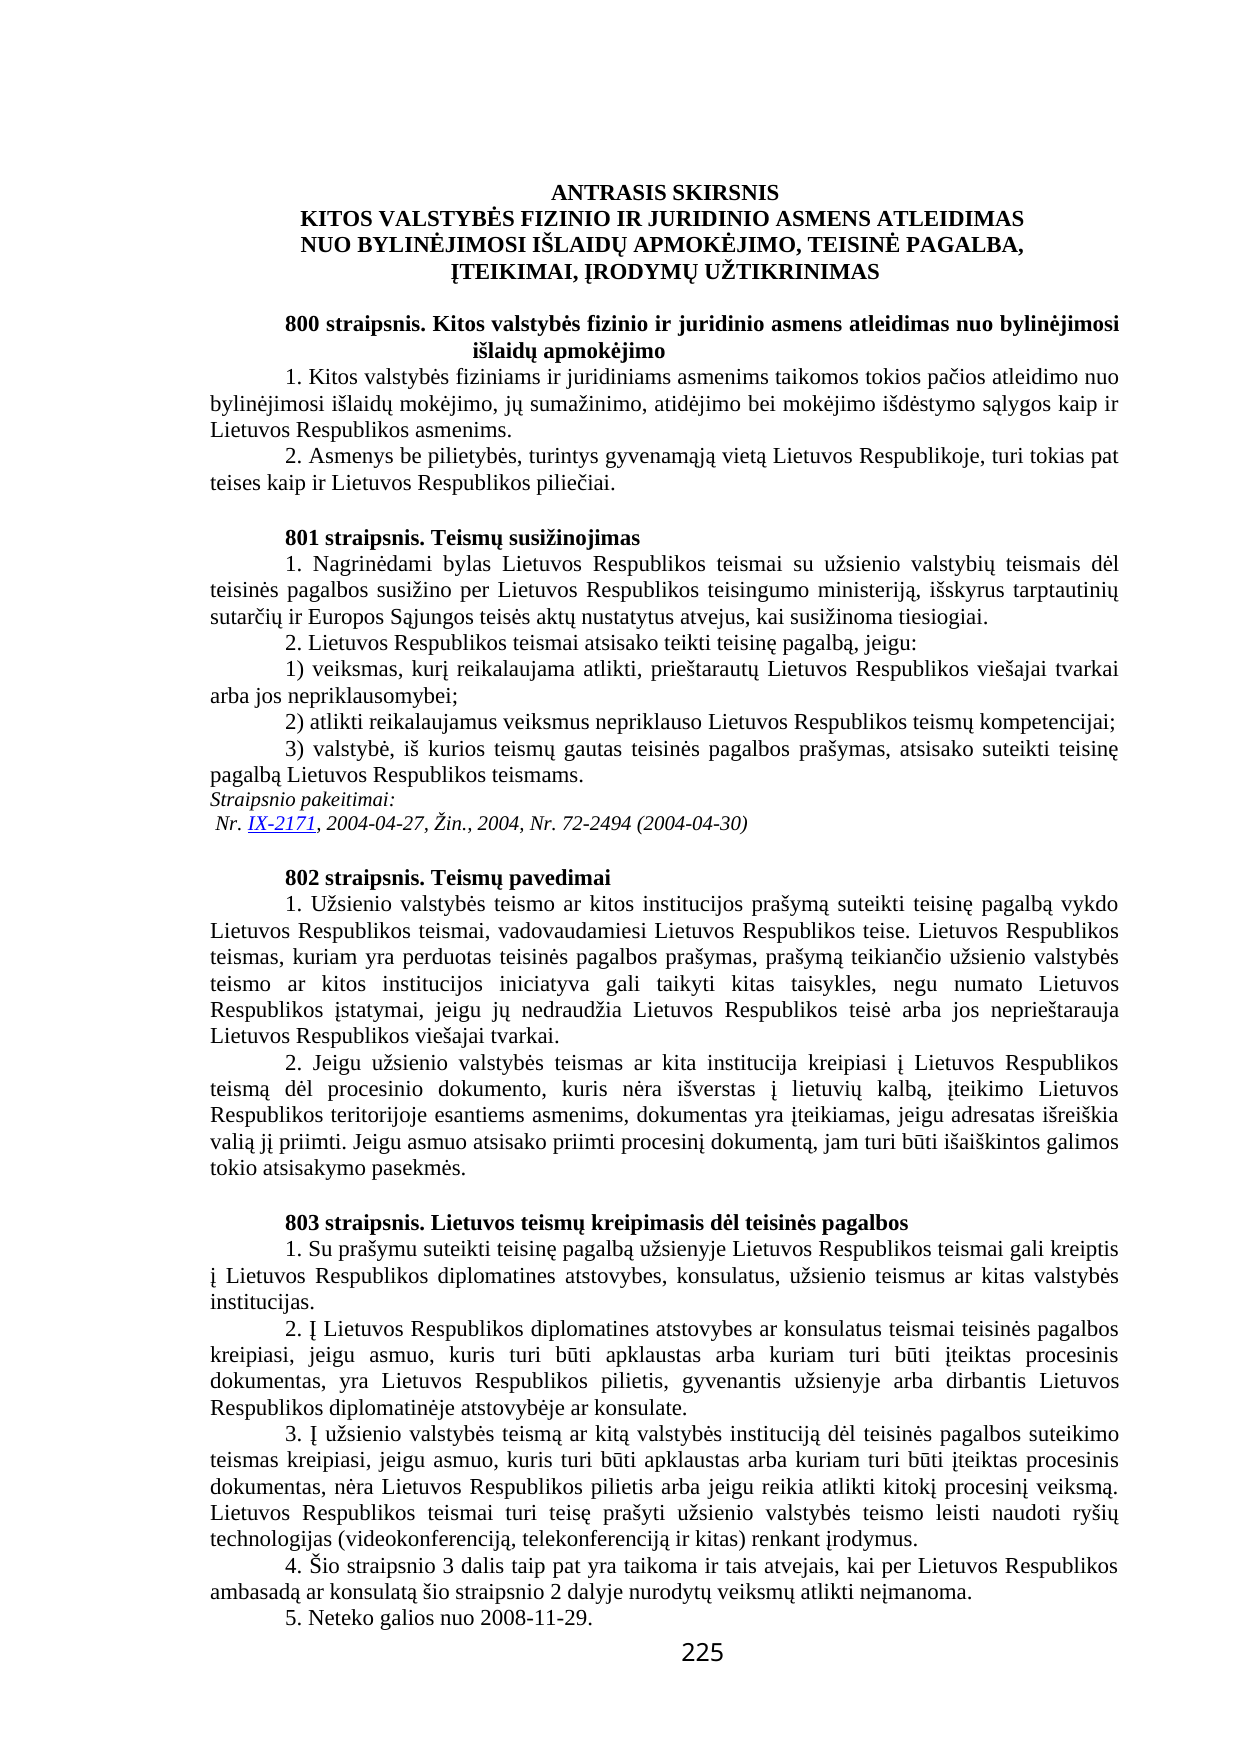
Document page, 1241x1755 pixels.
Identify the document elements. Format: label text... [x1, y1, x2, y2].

text 2. Į Lietuvos Respublikos diplomatines atstovybes ar konsulatus teismai teisinės pagalbos kreipiasi, jeigu asmuo, kuris turi būti apklaustas arba kuriam turi būti įteiktas procesinis dokumentas, yra Lietuvos Respublikos pilietis, gyvenantis užsienyje arba dirbantis Lietuvos Respublikos diplomatinėje atstovybėje ar konsulate. [210, 1314, 1120, 1420]
text Nr. IX-2171, 2004-04-27, Žin., 2004, Nr. 72-2494 (2004-04-30) [210, 811, 1120, 835]
text Antrasis skirsnis [210, 179, 1120, 205]
text 1) veiksmas, kurį reikalaujama atlikti, prieštarautų Lietuvos Respublikos viešajai tvarkai arba jos nepriklausomybei; [210, 656, 1120, 708]
text 1. Kitos valstybės fiziniams ir juridiniams asmenims taikomos tokios pačios atleidimo nuo bylinėjimosi išlaidų mokėjimo, jų sumažinimo, atidėjimo bei mokėjimo išdėstymo sąlygos kaip ir Lietuvos Respublikos asmenims. [210, 363, 1120, 442]
text 2. Jeigu užsienio valstybės teismas ar kita institucija kreipiasi į Lietuvos Respublikos teismą dėl procesinio dokumento, kuris nėra išverstas į lietuvių kalbą, įteikimo Lietuvos Respublikos teritorijoje esantiems asmenims, dokumentas yra įteikiamas, jeigu adresatas išreiškia valią jį priimti. Jeigu asmuo atsisako priimti procesinį dokumentą, jam turi būti išaiškintos galimos tokio atsisakymo pasekmės. [210, 1049, 1120, 1180]
text 2. Asmenys be pilietybės, turintys gyvenamąją vietą Lietuvos Respublikoje, turi tokias pat teises kaip ir Lietuvos Respublikos piliečiai. [210, 442, 1120, 495]
text 2) atlikti reikalaujamus veiksmus nepriklauso Lietuvos Respublikos teismų kompetencijai; [210, 708, 1120, 734]
text įteikimai, įrodymų užtikrinimas [210, 258, 1120, 284]
text 3. Į užsienio valstybės teismą ar kitą valstybės instituciją dėl teisinės pagalbos suteikimo teismas kreipiasi, jeigu asmuo, kuris turi būti apklaustas arba kuriam turi būti įteiktas procesinis dokumentas, nėra Lietuvos Respublikos pilietis arba jeigu reikia atlikti kitokį procesinį veiksmą. Lietuvos Respublikos teismai turi teisę prašyti užsienio valstybės teismo leisti naudoti ryšių technologijas (videokonferenciją, telekonferenciją ir kitas) renkant įrodymus. [210, 1420, 1120, 1552]
text 3) valstybė, iš kurios teismų gautas teisinės pagalbos prašymas, atsisako suteikti teisinę pagalbą Lietuvos Respublikos teismams. [210, 734, 1120, 787]
text 801 straipsnis. Teismų susižinojimas [210, 524, 1120, 550]
text 5. Neteko galios nuo 2008-11-29. [210, 1604, 1120, 1631]
text 800 straipsnis. Kitos valstybės fizinio ir juridinio asmens atleidimas nuo bylinėjimosi išlaidų apmokėjimo [285, 311, 1120, 363]
text 1. Užsienio valstybės teismo ar kitos institucijos prašymą suteikti teisinę pagalbą vykdo Lietuvos Respublikos teismai, vadovaudamiesi Lietuvos Respublikos teise. Lietuvos Respublikos teismas, kuriam yra perduotas teisinės pagalbos prašymas, prašymą teikiančio užsienio valstybės teismo ar kitos institucijos iniciatyva gali taikyti kitas taisykles, negu numato Lietuvos Respublikos įstatymai, jeigu jų nedraudžia Lietuvos Respublikos teisė arba jos neprieštarauja Lietuvos Respublikos viešajai tvarkai. [210, 891, 1120, 1049]
text 802 straipsnis. Teismų pavedimai [210, 864, 1120, 891]
text nuo bylinėjimosi išlaidų APmokėjimo, teisinė pagalba, [210, 231, 1120, 258]
text Straipsnio pakeitimai: [210, 787, 1120, 811]
text 4. Šio straipsnio 3 dalis taip pat yra taikoma ir tais atvejais, kai per Lietuvos Respublikos ambasadą ar konsulatą šio straipsnio 2 dalyje nurodytų veiksmų atlikti neįmanoma. [210, 1552, 1120, 1604]
text 803 straipsnis. Lietuvos teismų kreipimasis dėl teisinės pagalbos [210, 1209, 1120, 1236]
text 1. Su prašymu suteikti teisinę pagalbą užsienyje Lietuvos Respublikos teismai gali kreiptis į Lietuvos Respublikos diplomatines atstovybes, konsulatus, užsienio teismus ar kitas valstybės institucijas. [210, 1236, 1120, 1314]
text KITOS VALSTYBĖS FIZINIO iR JURIDINIO ASMENS atleidimas [210, 205, 1120, 231]
text 1. Nagrinėdami bylas Lietuvos Respublikos teismai su užsienio valstybių teismais dėl teisinės pagalbos susižino per Lietuvos Respublikos teisingumo ministeriją, išskyrus tarptautinių sutarčių ir Europos Sąjungos teisės aktų nustatytus atvejus, kai susižinoma tiesiogiai. [210, 550, 1120, 629]
text 2. Lietuvos Respublikos teismai atsisako teikti teisinę pagalbą, jeigu: [210, 629, 1120, 656]
